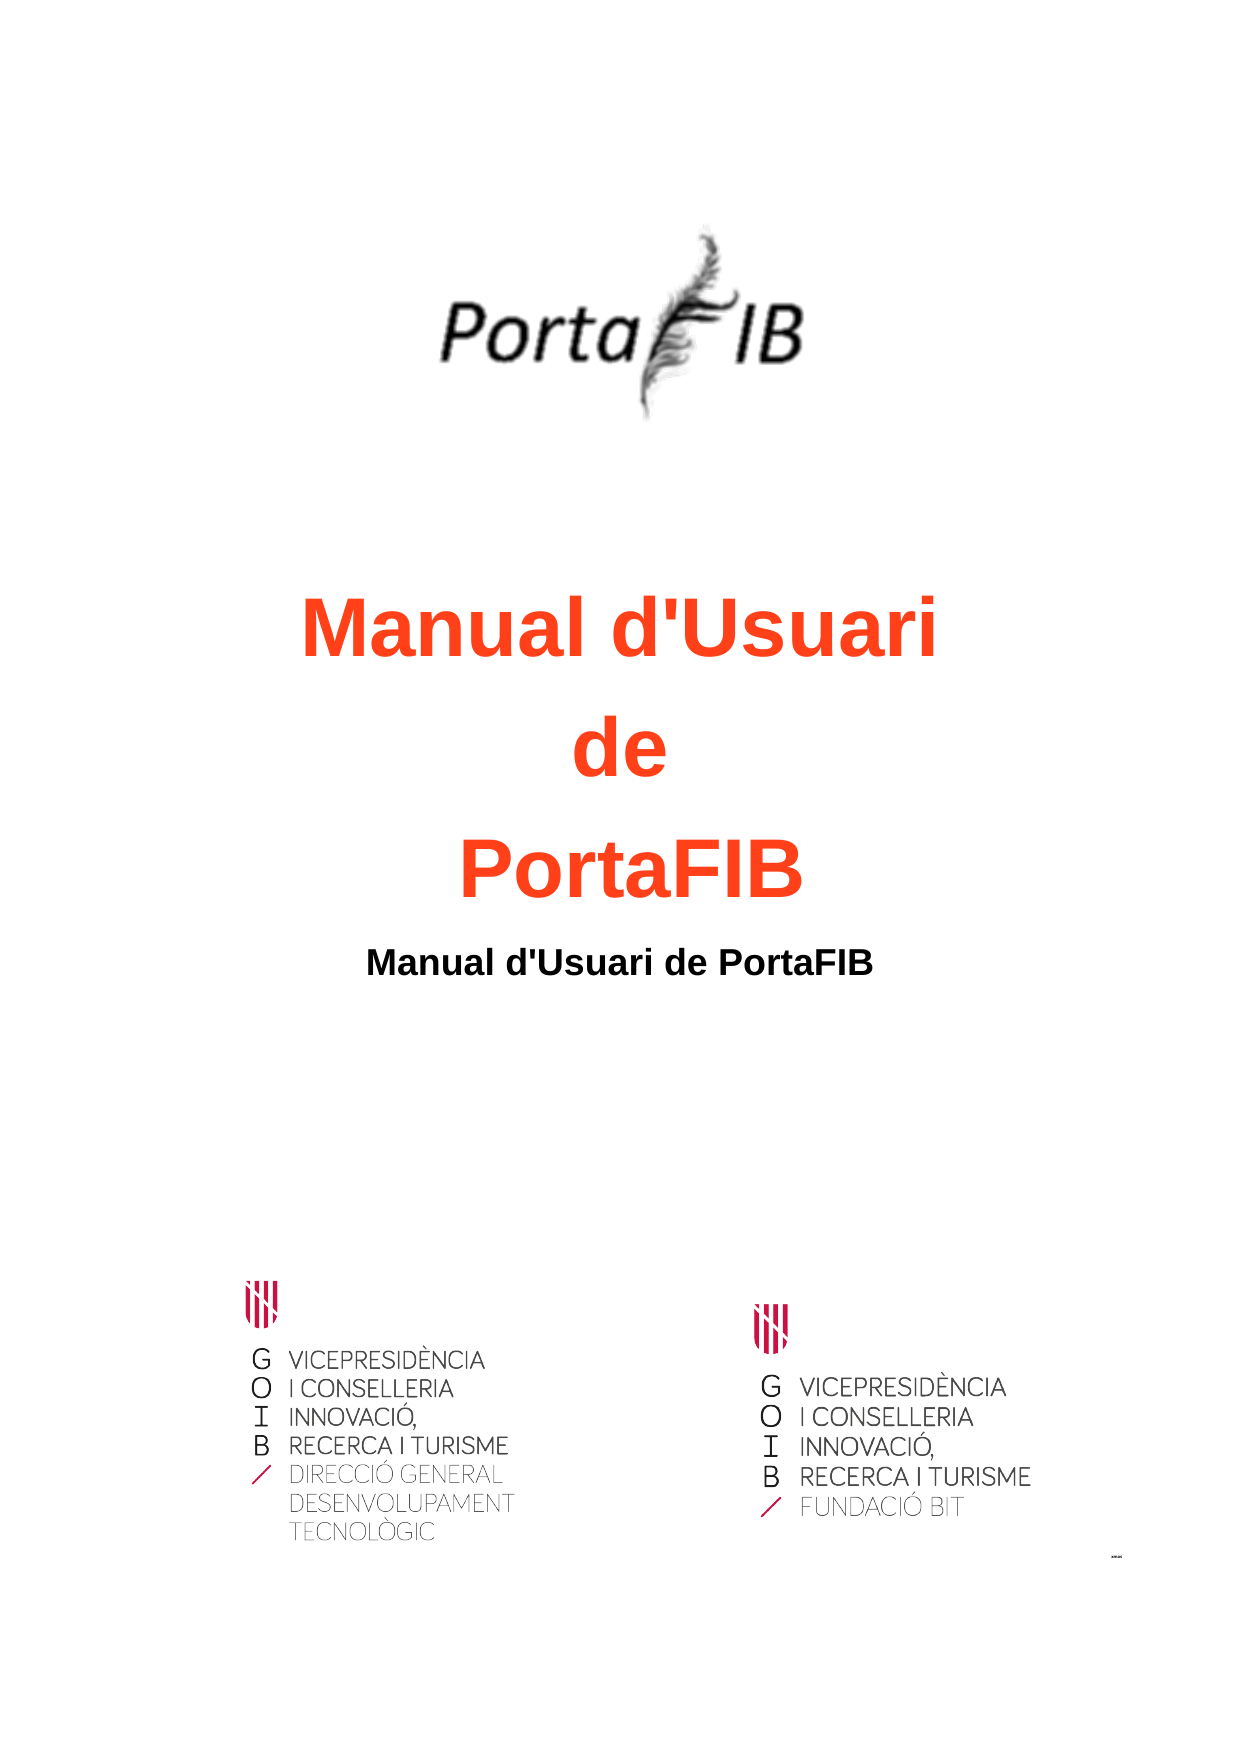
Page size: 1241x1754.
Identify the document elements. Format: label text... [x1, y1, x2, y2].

table_header [664, 1267, 1122, 1554]
title de [118, 699, 1122, 794]
picture [234, 1273, 527, 1549]
picture [742, 1295, 1044, 1526]
table_header [118, 1267, 643, 1554]
table_header [643, 1267, 663, 1554]
picture [431, 223, 809, 422]
text xmas [118, 1554, 1122, 1559]
subtitle Manual d'Usuari de PortaFIB [118, 940, 1122, 983]
title Manual d'Usuari [118, 578, 1122, 674]
title PortaFIB [118, 819, 1122, 915]
